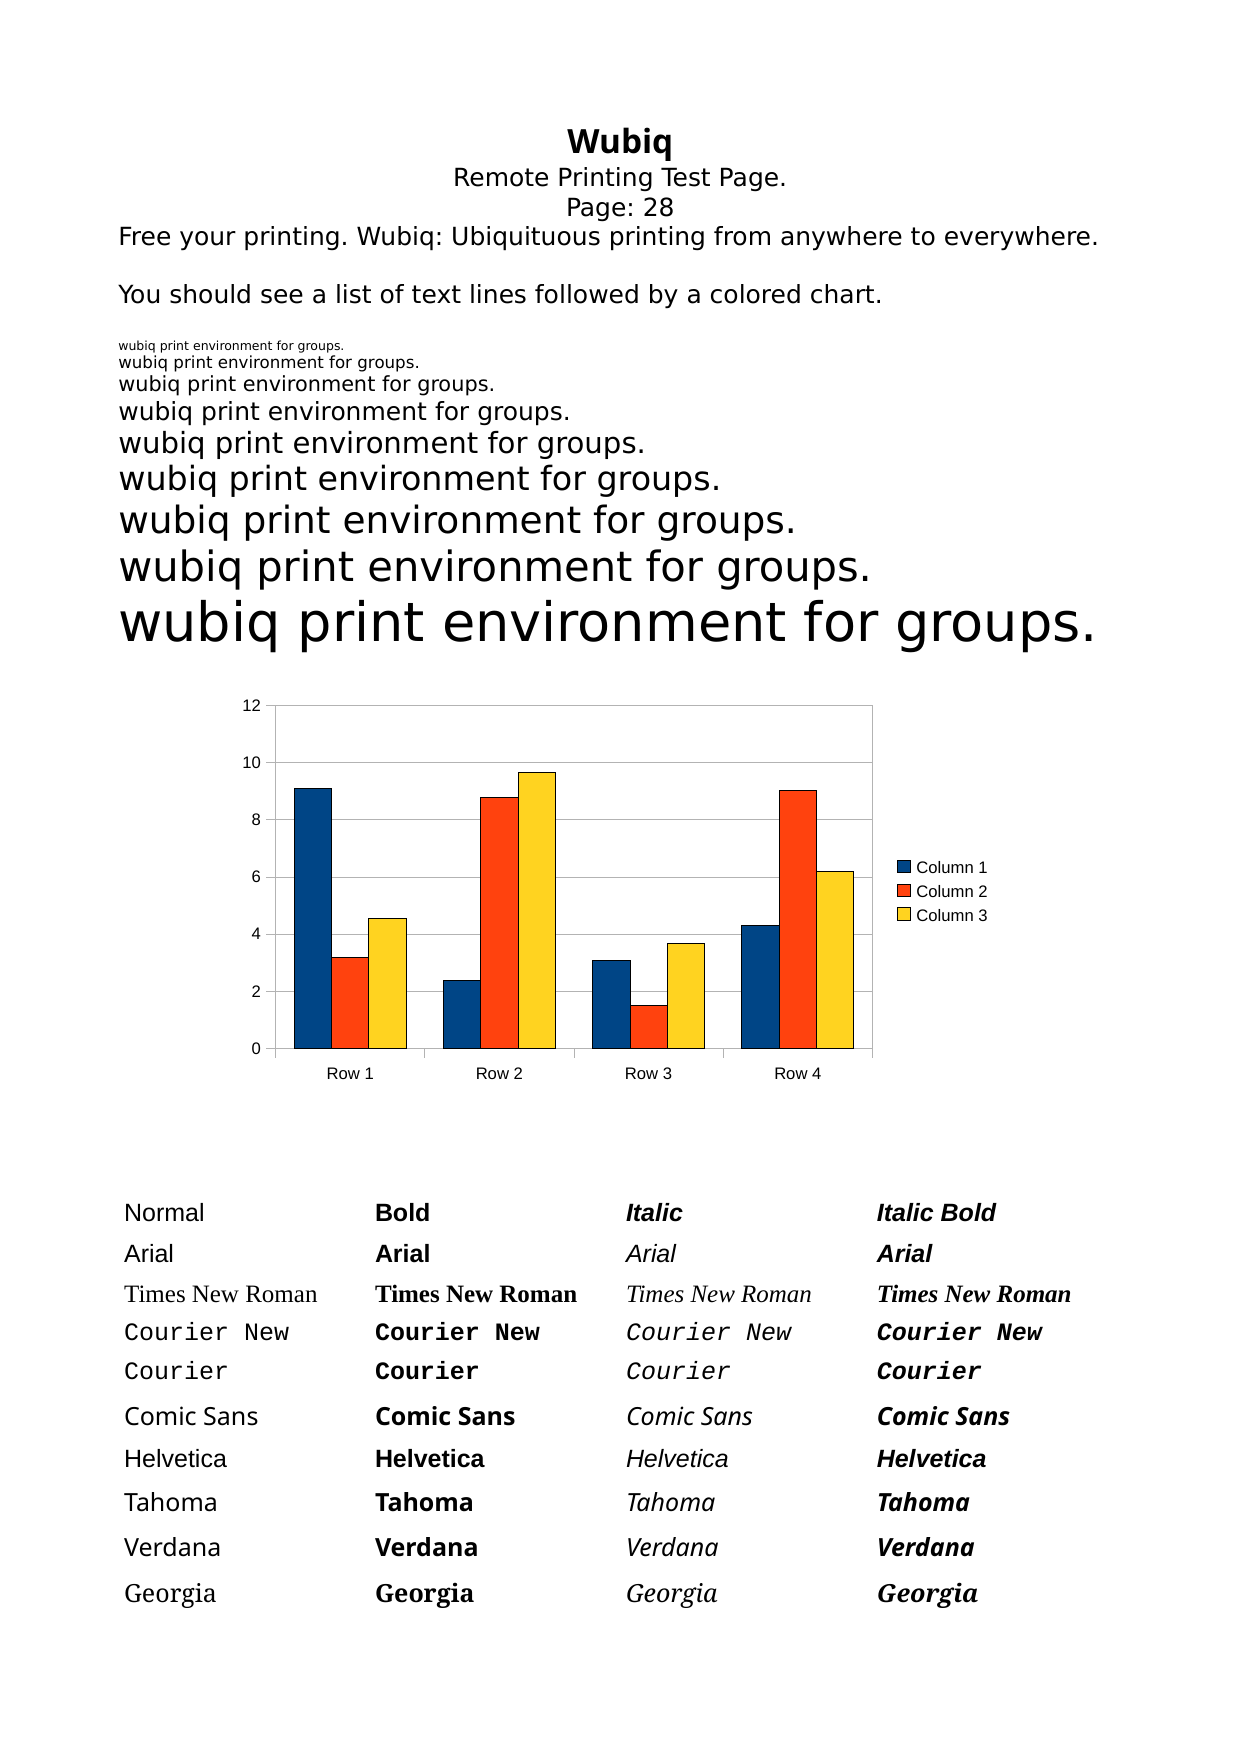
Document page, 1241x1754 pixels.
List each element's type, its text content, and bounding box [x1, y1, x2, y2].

table_cell Times New Roman [871, 1273, 1122, 1313]
table_cell Times New Roman [369, 1273, 620, 1313]
subtitle Wubiq [118, 118, 1122, 163]
table_cell Comic Sans [369, 1393, 620, 1438]
text wubiq print environment for groups. [118, 426, 1122, 460]
text wubiq print environment for groups. [118, 353, 1122, 372]
table_cell Courier [620, 1353, 871, 1393]
text wubiq print environment for groups. [118, 499, 1122, 542]
table_cell Courier New [620, 1313, 871, 1353]
table_cell Courier New [118, 1313, 369, 1353]
table_cell Verdana [871, 1524, 1122, 1570]
table_cell Courier [369, 1353, 620, 1393]
table_cell Georgia [620, 1570, 871, 1615]
text You should see a list of text lines followed by a colored chart. [118, 280, 1122, 309]
table_header Bold [369, 1193, 620, 1233]
table_cell Tahoma [871, 1479, 1122, 1524]
table_cell Arial [369, 1233, 620, 1273]
table_cell Times New Roman [620, 1273, 871, 1313]
table_header Italic [620, 1193, 871, 1233]
table_cell Arial [871, 1233, 1122, 1273]
table_cell Arial [118, 1233, 369, 1273]
text wubiq print environment for groups. [118, 591, 1122, 654]
table_cell Comic Sans [871, 1393, 1122, 1438]
text wubiq print environment for groups. [118, 372, 1122, 397]
table_cell Courier New [369, 1313, 620, 1353]
text wubiq print environment for groups. [118, 460, 1122, 499]
table_cell Arial [620, 1233, 871, 1273]
table_cell Verdana [620, 1524, 871, 1570]
table_cell Georgia [871, 1570, 1122, 1615]
table_cell Courier [118, 1353, 369, 1393]
text wubiq print environment for groups. [118, 338, 1122, 353]
table_header Normal [118, 1193, 369, 1233]
table_cell Verdana [369, 1524, 620, 1570]
table_cell Helvetica [871, 1439, 1122, 1479]
table_cell Tahoma [620, 1479, 871, 1524]
table_cell Helvetica [620, 1439, 871, 1479]
table_cell Georgia [118, 1570, 369, 1615]
text wubiq print environment for groups. [118, 542, 1122, 591]
text Remote Printing Test Page. [118, 163, 1122, 193]
text Page: 15 [118, 193, 1122, 222]
table_cell Verdana [118, 1524, 369, 1570]
table_header Italic Bold [871, 1193, 1122, 1233]
table_cell Georgia [369, 1570, 620, 1615]
table_cell Tahoma [369, 1479, 620, 1524]
table_cell Helvetica [369, 1439, 620, 1479]
table_cell Comic Sans [118, 1393, 369, 1438]
table_cell Times New Roman [118, 1273, 369, 1313]
table_cell Tahoma [118, 1479, 369, 1524]
text wubiq print environment for groups. [118, 397, 1122, 426]
text Free your printing. Wubiq: Ubiquituous printing from anywhere to everywhere. [118, 222, 1122, 251]
table_cell Courier [871, 1353, 1122, 1393]
table_cell Helvetica [118, 1439, 369, 1479]
table_cell Comic Sans [620, 1393, 871, 1438]
table_cell Courier New [871, 1313, 1122, 1353]
